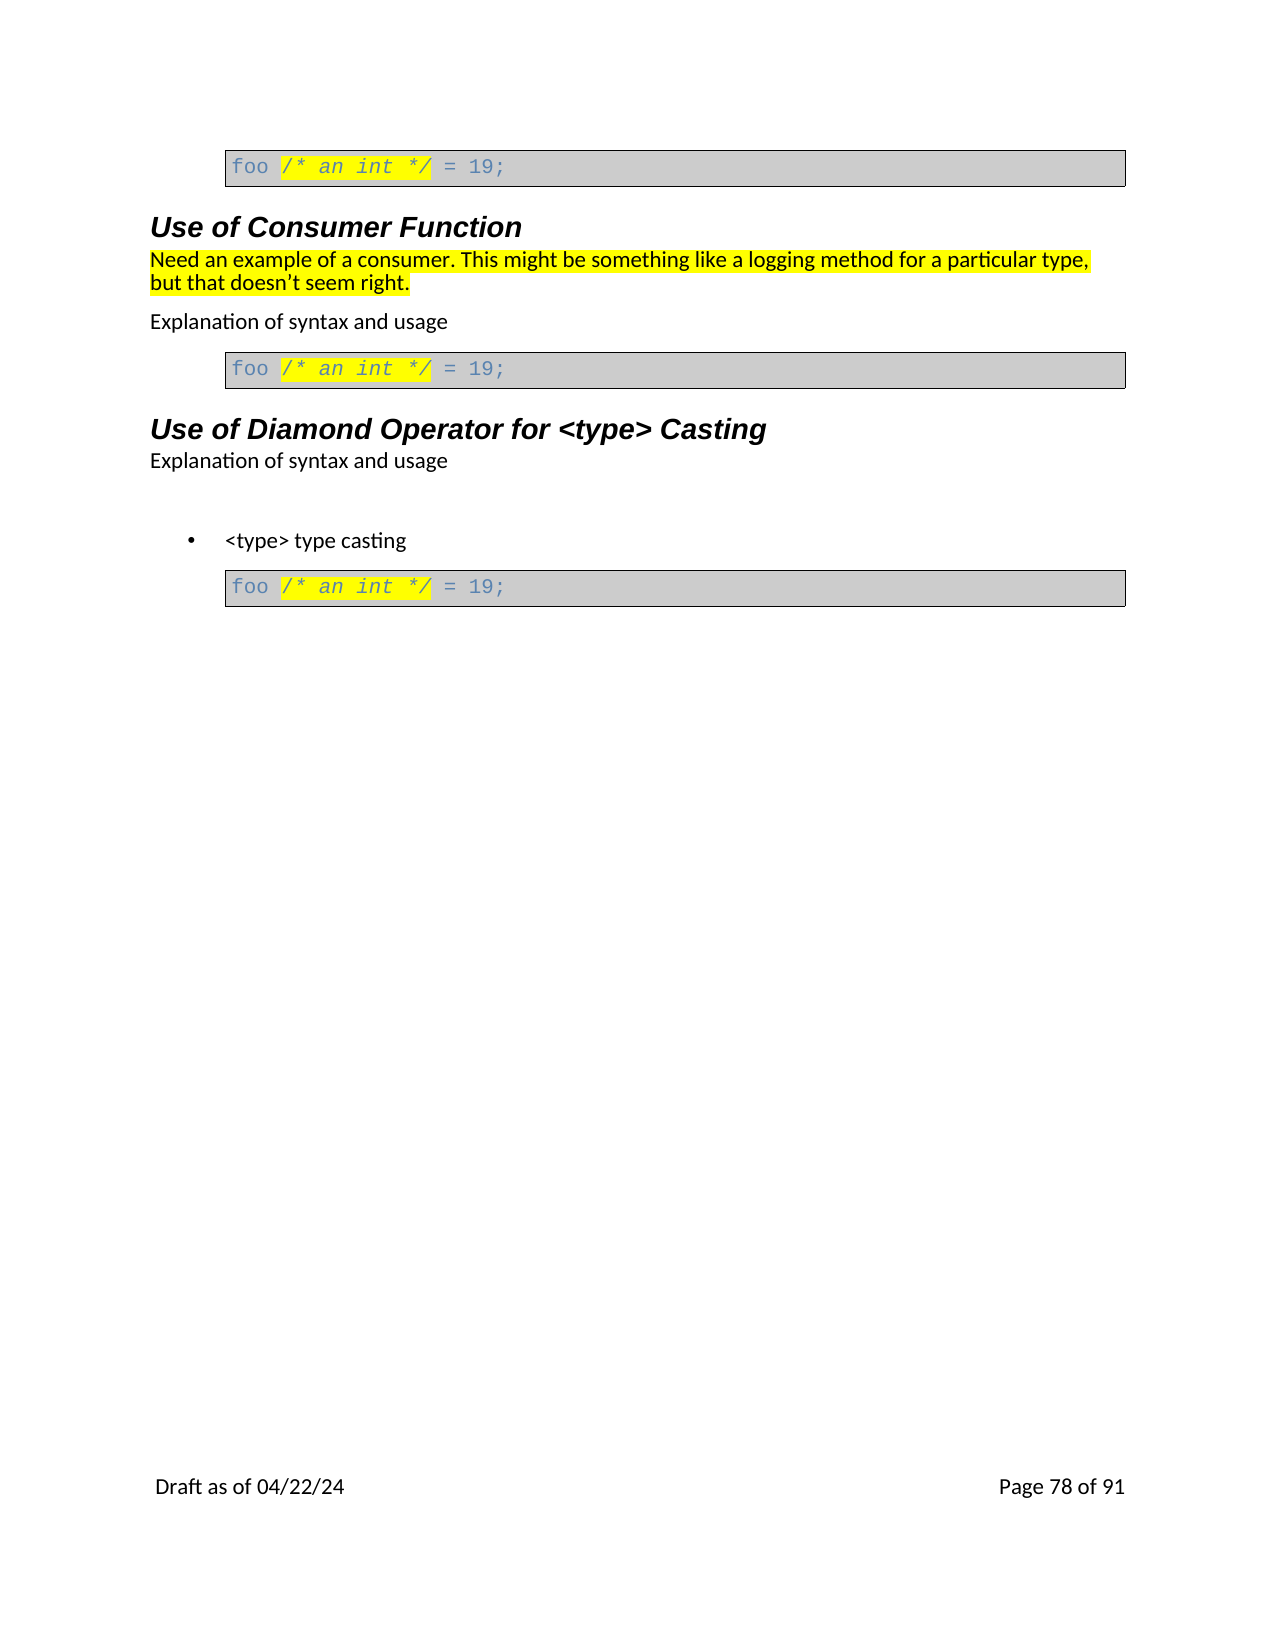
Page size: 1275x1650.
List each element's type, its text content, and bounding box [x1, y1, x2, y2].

text Explanation of syntax and usage [150, 312, 1125, 335]
text Explanation of syntax and usage [150, 452, 1125, 474]
text foo /* an int */ = 19; [226, 353, 1125, 388]
subtitle Use of Diamond Operator for <type> Casting [150, 413, 1125, 445]
text foo /* an int */ = 19; [226, 571, 1125, 606]
subtitle Use of Consumer Function [150, 211, 1125, 243]
text Need an example of a consumer. This might be something like a logging method for a particular type, but that doesn’t seem right. [150, 250, 1125, 296]
text foo /* an int */ = 19; [226, 151, 1125, 186]
list <type> type casting [187, 531, 1125, 554]
